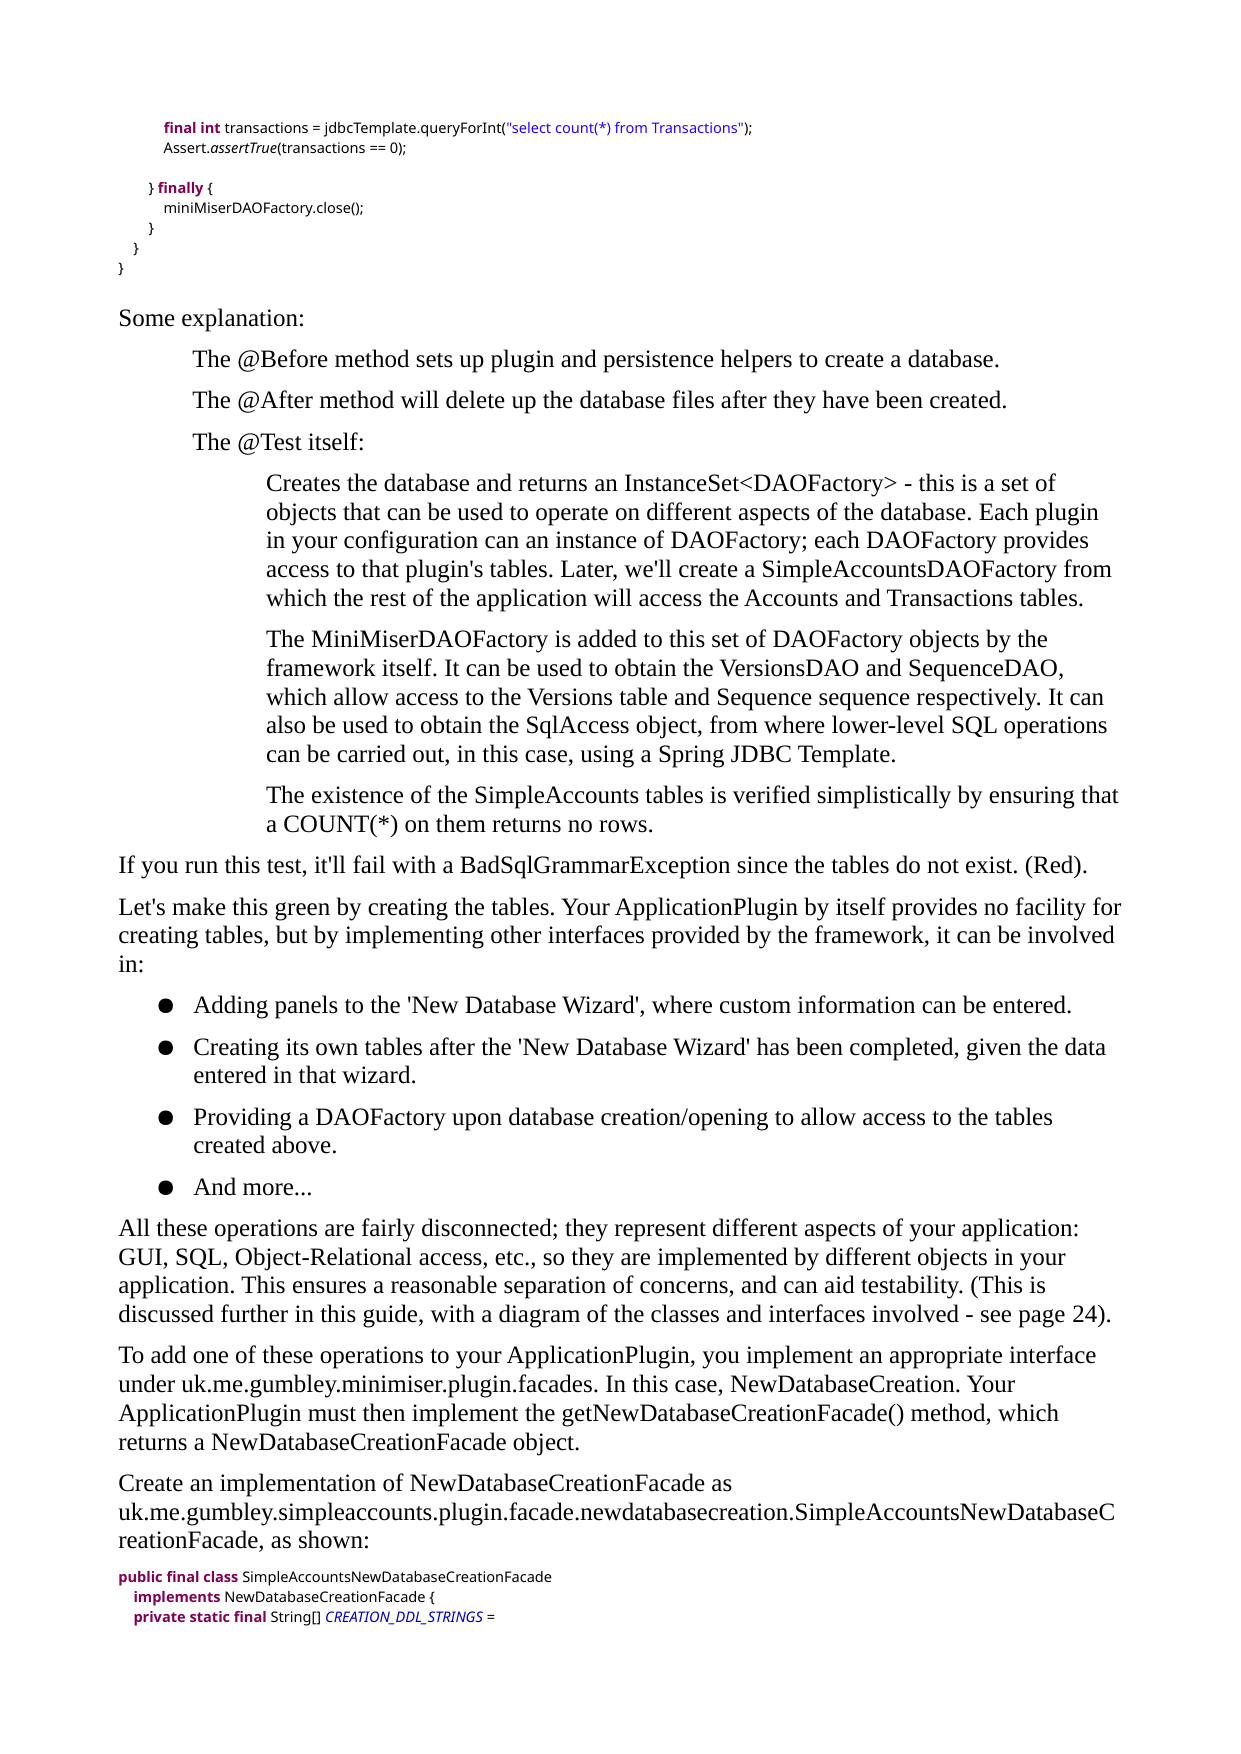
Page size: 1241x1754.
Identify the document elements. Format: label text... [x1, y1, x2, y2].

text The existence of the SimpleAccounts tables is verified simplistically by ensuring that a COUNT(*) on them returns no rows. [266, 780, 1122, 838]
text } [118, 218, 1122, 237]
text Creates the database and returns an InstanceSet<DAOFactory> - this is a set of objects that can be used to operate on different aspects of the database. Each plugin in your configuration can an instance of DAOFactory; each DAOFactory provides access to that plugin's tables. Later, we'll create a SimpleAccountsDAOFactory from which the rest of the application will access the Accounts and Transactions tables. [266, 468, 1122, 612]
text If you run this test, it'll fail with a BadSqlGrammarException since the tables do not exist. (Red). [118, 850, 1122, 879]
list Adding panels to the 'New Database Wizard', where custom information can be entered. [156, 990, 1122, 1019]
text } finally { [118, 178, 1122, 198]
text final int transactions = jdbcTemplate.queryForInt("select count(*) from Transactions"); [118, 118, 1122, 138]
text The MiniMiserDAOFactory is added to this set of DAOFactory objects by the framework itself. It can be used to obtain the VersionsDAO and SequenceDAO, which allow access to the Versions table and Sequence sequence respectively. It can also be used to obtain the SqlAccess object, from where lower-level SQL operations can be carried out, in this case, using a Spring JDBC Template. [266, 624, 1122, 768]
list Creating its own tables after the 'New Database Wizard' has been completed, given the data entered in that wizard. [156, 1032, 1122, 1089]
text } [118, 237, 1122, 257]
text Create an implementation of NewDatabaseCreationFacade as uk.me.gumbley.simpleaccounts.plugin.facade.newdatabasecreation.SimpleAccountsNewDatabaseCreationFacade, as shown: [118, 1468, 1122, 1554]
text Some explanation: [118, 303, 1122, 332]
text } [118, 257, 1122, 277]
text The @Test itself: [192, 427, 1122, 455]
text All these operations are fairly disconnected; they represent different aspects of your application: GUI, SQL, Object-Relational access, etc., so they are implemented by different objects in your application. This ensures a reasonable separation of concerns, and can aid testability. (This is discussed further in this guide, with a diagram of the classes and interfaces involved - see page 25). [118, 1213, 1122, 1328]
text The @After method will delete up the database files after they have been created. [192, 385, 1122, 414]
text Let's make this green by creating the tables. Your ApplicationPlugin by itself provides no facility for creating tables, but by implementing other interfaces provided by the framework, it can be involved in: [118, 892, 1122, 978]
text private static final String[] CREATION_DDL_STRINGS = [118, 1606, 1122, 1626]
text Assert.assertTrue(transactions == 0); [118, 138, 1122, 158]
list And more... [156, 1172, 1122, 1200]
text public final class SimpleAccountsNewDatabaseCreationFacade [118, 1567, 1122, 1586]
text To add one of these operations to your ApplicationPlugin, you implement an appropriate interface under uk.me.gumbley.minimiser.plugin.facades. In this case, NewDatabaseCreation. Your ApplicationPlugin must then implement the getNewDatabaseCreationFacade() method, which returns a NewDatabaseCreationFacade object. [118, 1340, 1122, 1455]
text miniMiserDAOFactory.close(); [118, 198, 1122, 218]
text implements NewDatabaseCreationFacade { [118, 1586, 1122, 1606]
list Providing a DAOFactory upon database creation/opening to allow access to the tables created above. [156, 1102, 1122, 1159]
text The @Before method sets up plugin and persistence helpers to create a database. [192, 344, 1122, 373]
